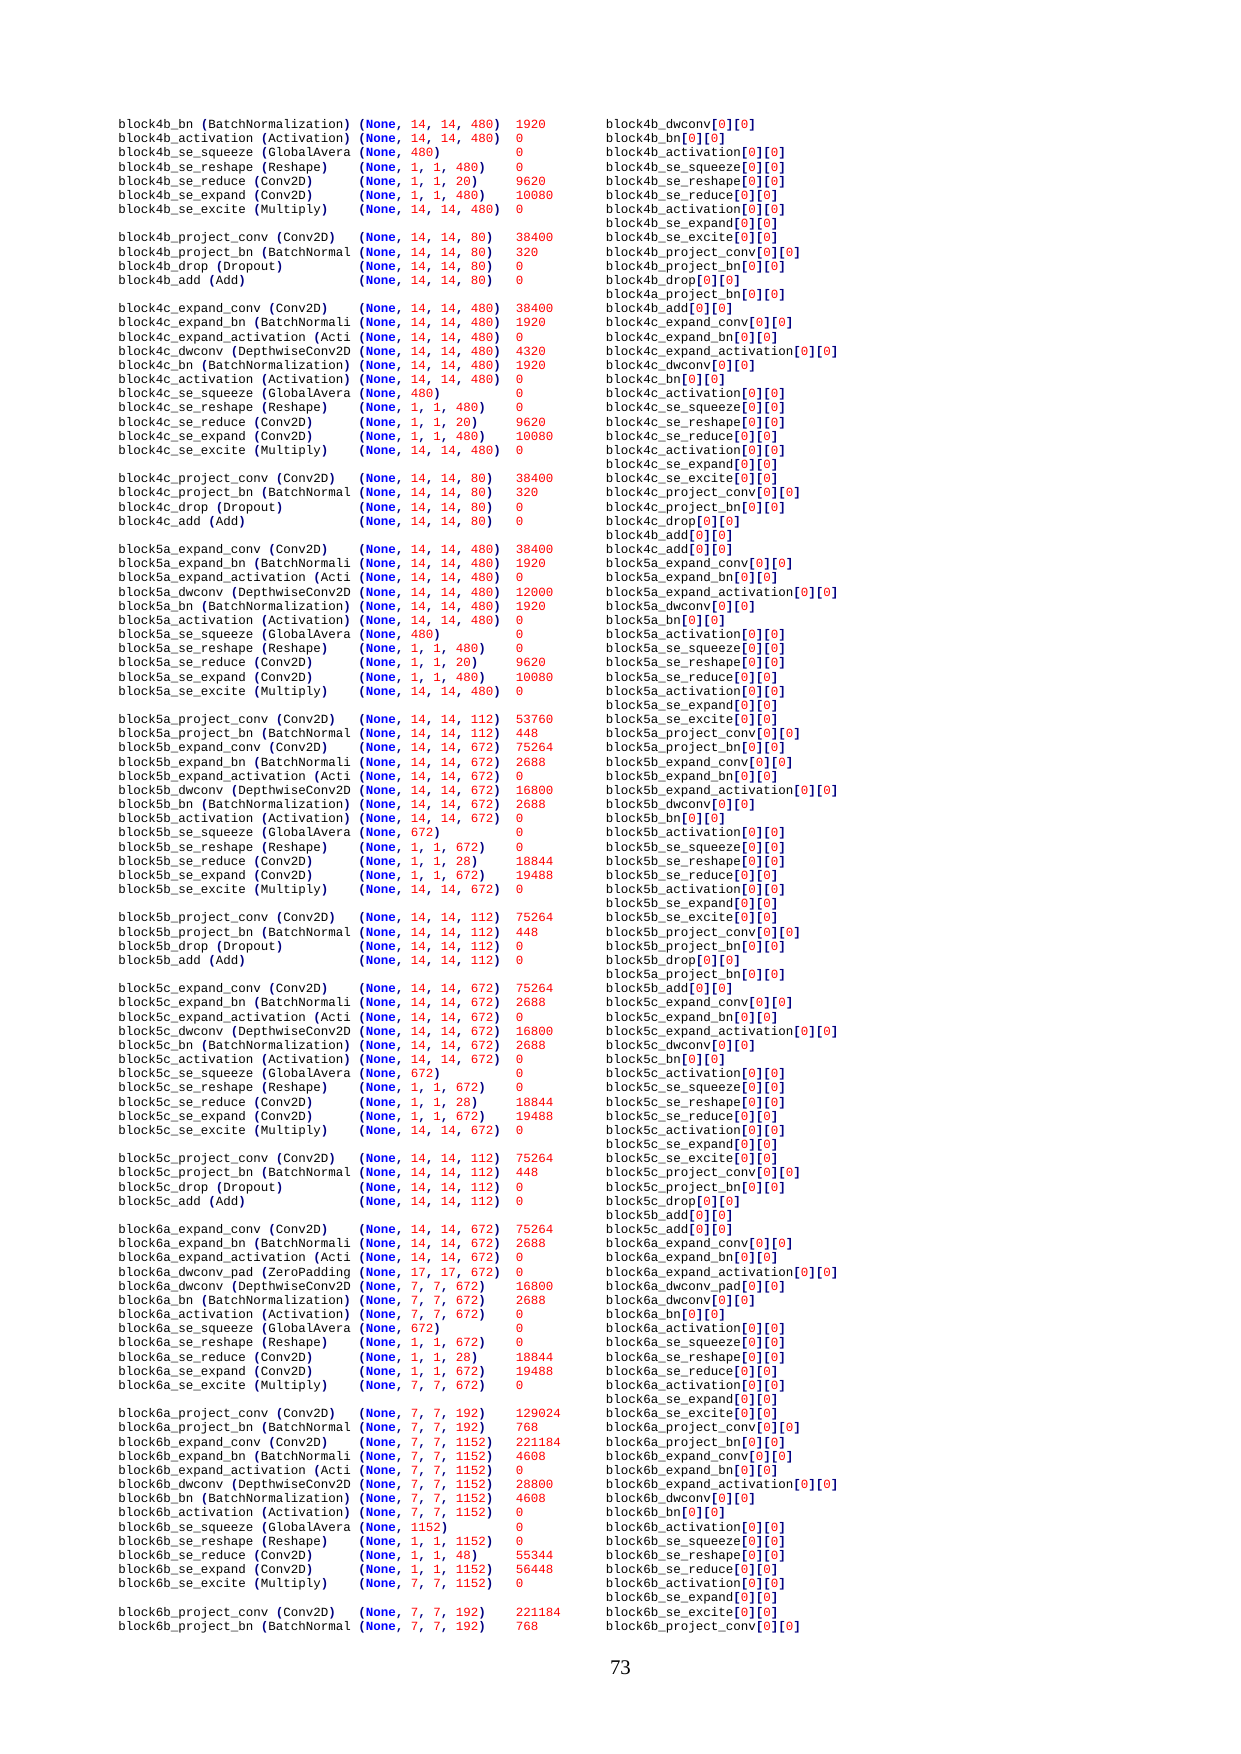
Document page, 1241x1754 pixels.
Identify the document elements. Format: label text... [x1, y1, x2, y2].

text block6a_se_excite (Multiply) (None, 7, 7, 672) 0 block6a_activation[0][0] [118, 1379, 1122, 1393]
text block6b_dwconv (DepthwiseConv2D (None, 7, 7, 1152) 28800 block6b_expand_activation[0][0] [118, 1478, 1122, 1492]
text block4b_project_bn (BatchNormal (None, 14, 14, 80) 320 block4b_project_conv[0][0] [118, 246, 1122, 260]
text block4c_drop (Dropout) (None, 14, 14, 80) 0 block4c_project_bn[0][0] [118, 501, 1122, 515]
text block5b_expand_activation (Acti (None, 14, 14, 672) 0 block5b_expand_bn[0][0] [118, 770, 1122, 784]
text block4b_drop (Dropout) (None, 14, 14, 80) 0 block4b_project_bn[0][0] [118, 260, 1122, 274]
text block6a_expand_activation (Acti (None, 14, 14, 672) 0 block6a_expand_bn[0][0] [118, 1251, 1122, 1266]
text block5a_expand_bn (BatchNormali (None, 14, 14, 480) 1920 block5a_expand_conv[0][0] [118, 557, 1122, 571]
text block5a_se_excite (Multiply) (None, 14, 14, 480) 0 block5a_activation[0][0] [118, 685, 1122, 699]
text block5a_project_bn[0][0] [118, 968, 1122, 982]
text block5c_expand_activation (Acti (None, 14, 14, 672) 0 block5c_expand_bn[0][0] [118, 1011, 1122, 1025]
text block5b_drop (Dropout) (None, 14, 14, 112) 0 block5b_project_bn[0][0] [118, 940, 1122, 954]
text block5b_expand_bn (BatchNormali (None, 14, 14, 672) 2688 block5b_expand_conv[0][0] [118, 756, 1122, 770]
text block6a_se_expand (Conv2D) (None, 1, 1, 672) 19488 block6a_se_reduce[0][0] [118, 1365, 1122, 1379]
text block4c_se_squeeze (GlobalAvera (None, 480) 0 block4c_activation[0][0] [118, 387, 1122, 401]
text block6a_project_bn (BatchNormal (None, 7, 7, 192) 768 block6a_project_conv[0][0] [118, 1421, 1122, 1436]
text block5b_add[0][0] [118, 1209, 1122, 1223]
text block4b_se_excite (Multiply) (None, 14, 14, 480) 0 block4b_activation[0][0] [118, 203, 1122, 217]
text block5b_se_excite (Multiply) (None, 14, 14, 672) 0 block5b_activation[0][0] [118, 883, 1122, 897]
text block5c_se_squeeze (GlobalAvera (None, 672) 0 block5c_activation[0][0] [118, 1067, 1122, 1081]
text block4b_project_conv (Conv2D) (None, 14, 14, 80) 38400 block4b_se_excite[0][0] [118, 231, 1122, 246]
text block6b_project_conv (Conv2D) (None, 7, 7, 192) 221184 block6b_se_excite[0][0] [118, 1606, 1122, 1620]
text block6a_se_reshape (Reshape) (None, 1, 1, 672) 0 block6a_se_squeeze[0][0] [118, 1336, 1122, 1351]
text block5b_se_expand[0][0] [118, 897, 1122, 911]
text block4c_bn (BatchNormalization) (None, 14, 14, 480) 1920 block4c_dwconv[0][0] [118, 359, 1122, 373]
text block4b_add (Add) (None, 14, 14, 80) 0 block4b_drop[0][0] [118, 274, 1122, 288]
text block6b_se_expand (Conv2D) (None, 1, 1, 1152) 56448 block6b_se_reduce[0][0] [118, 1563, 1122, 1577]
text block5c_se_expand[0][0] [118, 1138, 1122, 1152]
text block6a_expand_conv (Conv2D) (None, 14, 14, 672) 75264 block5c_add[0][0] [118, 1223, 1122, 1237]
text block5c_project_bn (BatchNormal (None, 14, 14, 112) 448 block5c_project_conv[0][0] [118, 1166, 1122, 1181]
text block4b_se_expand (Conv2D) (None, 1, 1, 480) 10080 block4b_se_reduce[0][0] [118, 189, 1122, 203]
text block5c_project_conv (Conv2D) (None, 14, 14, 112) 75264 block5c_se_excite[0][0] [118, 1152, 1122, 1166]
text block4c_activation (Activation) (None, 14, 14, 480) 0 block4c_bn[0][0] [118, 373, 1122, 387]
text block5b_se_expand (Conv2D) (None, 1, 1, 672) 19488 block5b_se_reduce[0][0] [118, 869, 1122, 883]
text block6a_activation (Activation) (None, 7, 7, 672) 0 block6a_bn[0][0] [118, 1308, 1122, 1322]
text block6b_expand_conv (Conv2D) (None, 7, 7, 1152) 221184 block6a_project_bn[0][0] [118, 1436, 1122, 1450]
text block5c_expand_bn (BatchNormali (None, 14, 14, 672) 2688 block5c_expand_conv[0][0] [118, 996, 1122, 1011]
text block5a_se_expand (Conv2D) (None, 1, 1, 480) 10080 block5a_se_reduce[0][0] [118, 671, 1122, 685]
text block5b_activation (Activation) (None, 14, 14, 672) 0 block5b_bn[0][0] [118, 812, 1122, 826]
text block4c_expand_bn (BatchNormali (None, 14, 14, 480) 1920 block4c_expand_conv[0][0] [118, 316, 1122, 331]
text block5b_dwconv (DepthwiseConv2D (None, 14, 14, 672) 16800 block5b_expand_activation[0][0] [118, 784, 1122, 798]
text block5b_se_reduce (Conv2D) (None, 1, 1, 28) 18844 block5b_se_reshape[0][0] [118, 855, 1122, 869]
text block6a_dwconv_pad (ZeroPadding (None, 17, 17, 672) 0 block6a_expand_activation[0][0] [118, 1266, 1122, 1280]
text block6a_bn (BatchNormalization) (None, 7, 7, 672) 2688 block6a_dwconv[0][0] [118, 1294, 1122, 1308]
text block5a_activation (Activation) (None, 14, 14, 480) 0 block5a_bn[0][0] [118, 614, 1122, 628]
text block4c_se_expand[0][0] [118, 458, 1122, 472]
text block4c_project_bn (BatchNormal (None, 14, 14, 80) 320 block4c_project_conv[0][0] [118, 486, 1122, 501]
text block6a_se_squeeze (GlobalAvera (None, 672) 0 block6a_activation[0][0] [118, 1322, 1122, 1336]
text block5b_project_conv (Conv2D) (None, 14, 14, 112) 75264 block5b_se_excite[0][0] [118, 911, 1122, 926]
text block5a_expand_conv (Conv2D) (None, 14, 14, 480) 38400 block4c_add[0][0] [118, 543, 1122, 557]
text block4c_expand_activation (Acti (None, 14, 14, 480) 0 block4c_expand_bn[0][0] [118, 331, 1122, 345]
text block6b_bn (BatchNormalization) (None, 7, 7, 1152) 4608 block6b_dwconv[0][0] [118, 1492, 1122, 1506]
text block5a_project_bn (BatchNormal (None, 14, 14, 112) 448 block5a_project_conv[0][0] [118, 727, 1122, 741]
text block6b_se_reduce (Conv2D) (None, 1, 1, 48) 55344 block6b_se_reshape[0][0] [118, 1549, 1122, 1563]
text block6b_se_reshape (Reshape) (None, 1, 1, 1152) 0 block6b_se_squeeze[0][0] [118, 1535, 1122, 1549]
text block5c_expand_conv (Conv2D) (None, 14, 14, 672) 75264 block5b_add[0][0] [118, 982, 1122, 996]
text block6b_se_squeeze (GlobalAvera (None, 1152) 0 block6b_activation[0][0] [118, 1521, 1122, 1535]
text block4c_project_conv (Conv2D) (None, 14, 14, 80) 38400 block4c_se_excite[0][0] [118, 472, 1122, 486]
text block4b_activation (Activation) (None, 14, 14, 480) 0 block4b_bn[0][0] [118, 132, 1122, 146]
text block5c_drop (Dropout) (None, 14, 14, 112) 0 block5c_project_bn[0][0] [118, 1181, 1122, 1195]
text block5a_expand_activation (Acti (None, 14, 14, 480) 0 block5a_expand_bn[0][0] [118, 571, 1122, 586]
text block4b_se_reduce (Conv2D) (None, 1, 1, 20) 9620 block4b_se_reshape[0][0] [118, 175, 1122, 189]
text block5a_dwconv (DepthwiseConv2D (None, 14, 14, 480) 12000 block5a_expand_activation[0][0] [118, 586, 1122, 600]
text block5a_project_conv (Conv2D) (None, 14, 14, 112) 53760 block5a_se_excite[0][0] [118, 713, 1122, 727]
text block4c_expand_conv (Conv2D) (None, 14, 14, 480) 38400 block4b_add[0][0] [118, 302, 1122, 316]
text block5a_se_reshape (Reshape) (None, 1, 1, 480) 0 block5a_se_squeeze[0][0] [118, 642, 1122, 656]
text block4c_dwconv (DepthwiseConv2D (None, 14, 14, 480) 4320 block4c_expand_activation[0][0] [118, 345, 1122, 359]
text block5a_bn (BatchNormalization) (None, 14, 14, 480) 1920 block5a_dwconv[0][0] [118, 600, 1122, 614]
text block6b_se_expand[0][0] [118, 1591, 1122, 1606]
text block4c_se_reduce (Conv2D) (None, 1, 1, 20) 9620 block4c_se_reshape[0][0] [118, 416, 1122, 430]
text block5c_se_reshape (Reshape) (None, 1, 1, 672) 0 block5c_se_squeeze[0][0] [118, 1081, 1122, 1096]
text block6a_expand_bn (BatchNormali (None, 14, 14, 672) 2688 block6a_expand_conv[0][0] [118, 1237, 1122, 1251]
text block5c_activation (Activation) (None, 14, 14, 672) 0 block5c_bn[0][0] [118, 1053, 1122, 1067]
text block5c_se_excite (Multiply) (None, 14, 14, 672) 0 block5c_activation[0][0] [118, 1124, 1122, 1138]
text block5b_se_reshape (Reshape) (None, 1, 1, 672) 0 block5b_se_squeeze[0][0] [118, 841, 1122, 855]
text block5b_se_squeeze (GlobalAvera (None, 672) 0 block5b_activation[0][0] [118, 826, 1122, 841]
text block5a_se_expand[0][0] [118, 699, 1122, 713]
text block5b_project_bn (BatchNormal (None, 14, 14, 112) 448 block5b_project_conv[0][0] [118, 926, 1122, 940]
text block4c_add (Add) (None, 14, 14, 80) 0 block4c_drop[0][0] [118, 515, 1122, 529]
text block5c_se_reduce (Conv2D) (None, 1, 1, 28) 18844 block5c_se_reshape[0][0] [118, 1096, 1122, 1110]
text block6b_expand_activation (Acti (None, 7, 7, 1152) 0 block6b_expand_bn[0][0] [118, 1464, 1122, 1478]
text block4c_se_excite (Multiply) (None, 14, 14, 480) 0 block4c_activation[0][0] [118, 444, 1122, 458]
text block5c_se_expand (Conv2D) (None, 1, 1, 672) 19488 block5c_se_reduce[0][0] [118, 1110, 1122, 1124]
text block6b_activation (Activation) (None, 7, 7, 1152) 0 block6b_bn[0][0] [118, 1506, 1122, 1521]
text block5a_se_squeeze (GlobalAvera (None, 480) 0 block5a_activation[0][0] [118, 628, 1122, 642]
text block5c_add (Add) (None, 14, 14, 112) 0 block5c_drop[0][0] [118, 1195, 1122, 1209]
text block6a_dwconv (DepthwiseConv2D (None, 7, 7, 672) 16800 block6a_dwconv_pad[0][0] [118, 1280, 1122, 1294]
text block6a_se_expand[0][0] [118, 1393, 1122, 1407]
text block5c_dwconv (DepthwiseConv2D (None, 14, 14, 672) 16800 block5c_expand_activation[0][0] [118, 1025, 1122, 1039]
text block4c_se_reshape (Reshape) (None, 1, 1, 480) 0 block4c_se_squeeze[0][0] [118, 401, 1122, 416]
text block4c_se_expand (Conv2D) (None, 1, 1, 480) 10080 block4c_se_reduce[0][0] [118, 430, 1122, 444]
text block4b_se_expand[0][0] [118, 217, 1122, 231]
text block4a_project_bn[0][0] [118, 288, 1122, 302]
text block6b_se_excite (Multiply) (None, 7, 7, 1152) 0 block6b_activation[0][0] [118, 1577, 1122, 1591]
text block4b_se_squeeze (GlobalAvera (None, 480) 0 block4b_activation[0][0] [118, 146, 1122, 161]
text block6a_project_conv (Conv2D) (None, 7, 7, 192) 129024 block6a_se_excite[0][0] [118, 1407, 1122, 1421]
text block4b_se_reshape (Reshape) (None, 1, 1, 480) 0 block4b_se_squeeze[0][0] [118, 161, 1122, 175]
text block5a_se_reduce (Conv2D) (None, 1, 1, 20) 9620 block5a_se_reshape[0][0] [118, 656, 1122, 671]
text block4b_bn (BatchNormalization) (None, 14, 14, 480) 1920 block4b_dwconv[0][0] [118, 118, 1122, 132]
text block5c_bn (BatchNormalization) (None, 14, 14, 672) 2688 block5c_dwconv[0][0] [118, 1039, 1122, 1053]
text block5b_bn (BatchNormalization) (None, 14, 14, 672) 2688 block5b_dwconv[0][0] [118, 798, 1122, 812]
text block6b_expand_bn (BatchNormali (None, 7, 7, 1152) 4608 block6b_expand_conv[0][0] [118, 1450, 1122, 1464]
text block5b_expand_conv (Conv2D) (None, 14, 14, 672) 75264 block5a_project_bn[0][0] [118, 741, 1122, 756]
text block4b_add[0][0] [118, 529, 1122, 543]
text block5b_add (Add) (None, 14, 14, 112) 0 block5b_drop[0][0] [118, 954, 1122, 968]
text block6b_project_bn (BatchNormal (None, 7, 7, 192) 768 block6b_project_conv[0][0] [118, 1620, 1122, 1634]
text block6a_se_reduce (Conv2D) (None, 1, 1, 28) 18844 block6a_se_reshape[0][0] [118, 1351, 1122, 1365]
